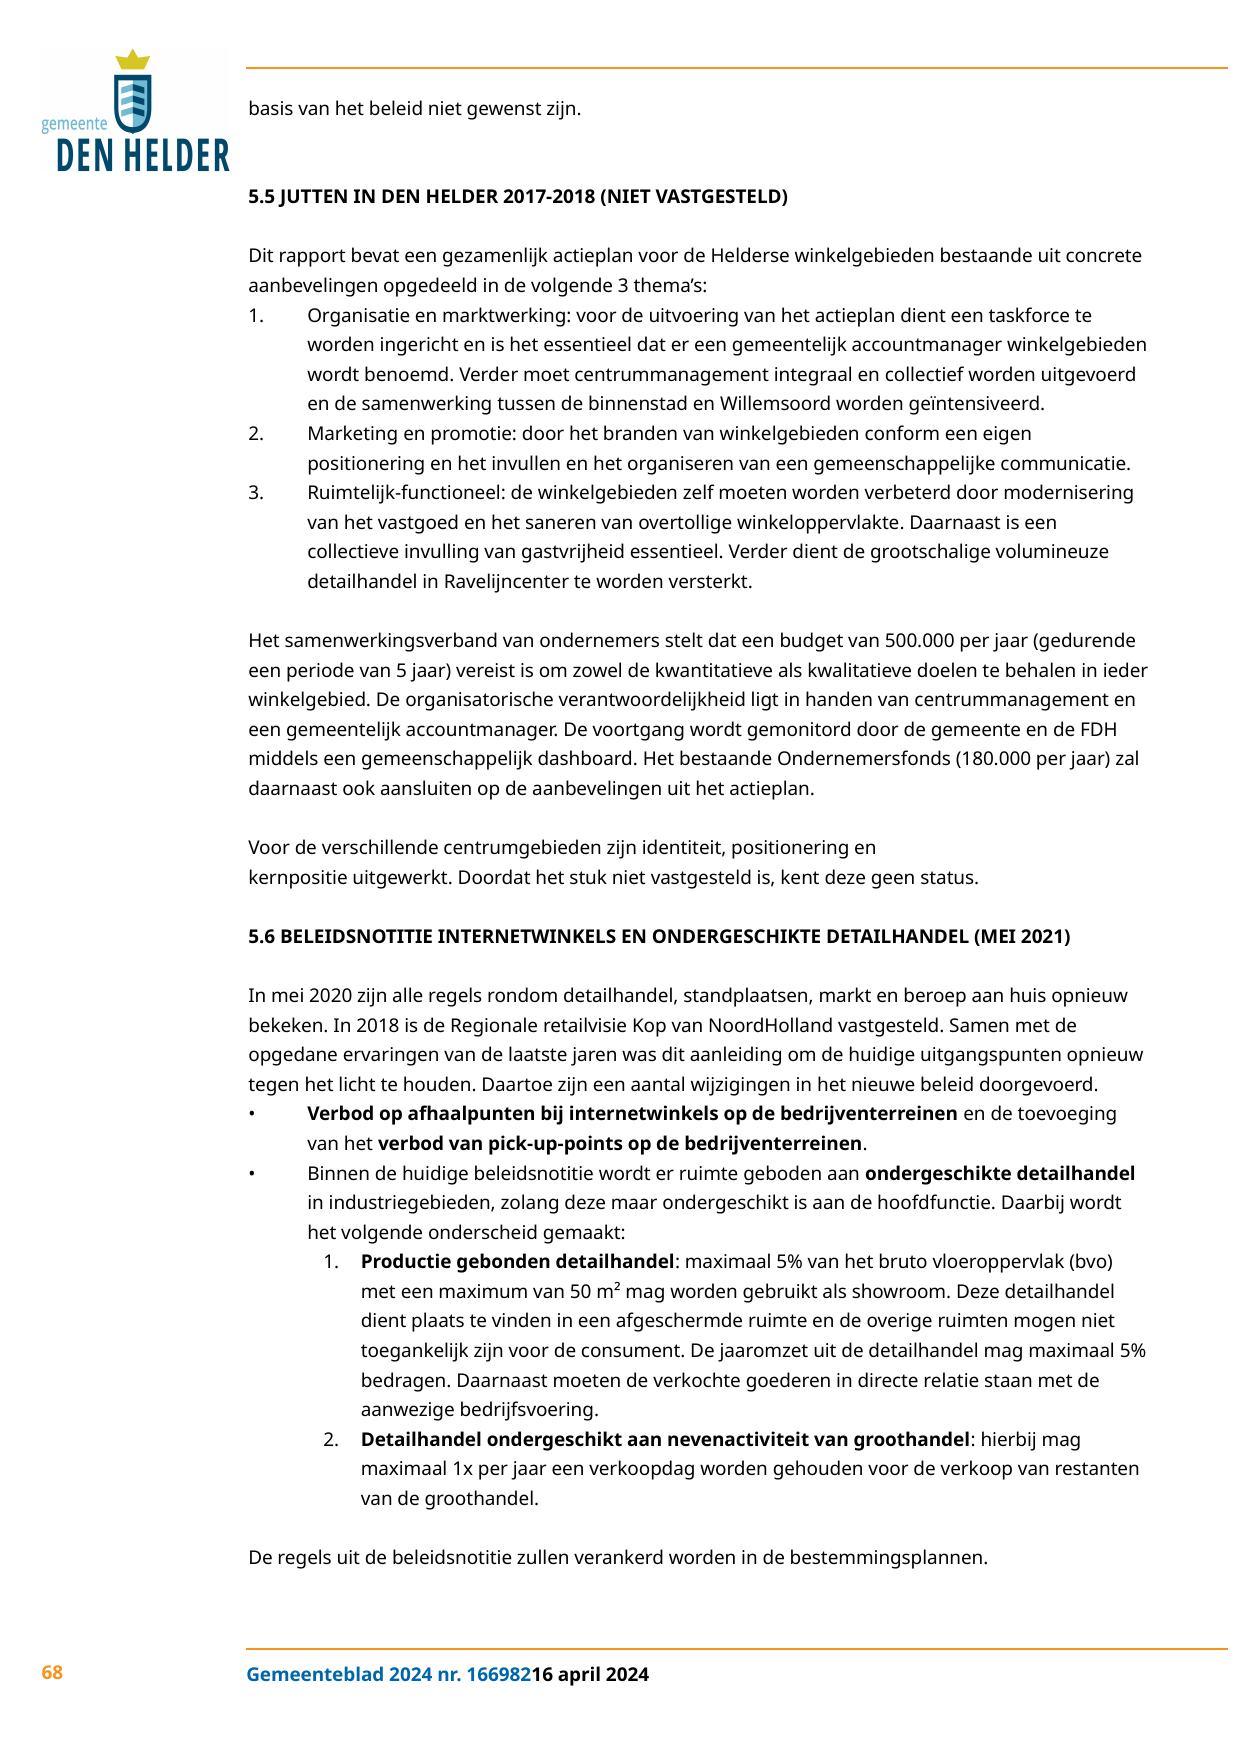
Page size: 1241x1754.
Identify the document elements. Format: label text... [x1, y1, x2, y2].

text De regels uit de beleidsnotitie zullen verankerd worden in de bestemmingsplannen. [248, 1544, 1152, 1570]
picture [130, 157, 135, 172]
text Dit rapport bevat een gezamenlijk actieplan voor de Helderse winkelgebieden bestaande uit concrete aanbevelingen opgedeeld in de volgende 3 thema’s: [248, 243, 1152, 298]
text Het samenwerkingsverband van ondernemers stelt dat een budget van 500.000 per jaar (gedurende een periode van 5 jaar) vereist is om zowel de kwantitatieve als kwalitatieve doelen te behalen in ieder winkelgebied. De organisatorische verantwoordelijkheid ligt in handen van centrummanagement en een gemeentelijk accountmanager. De voortgang wordt gemonitord door de gemeente en de FDH middels een gemeenschappelijk dashboard. Het bestaande Ondernemersfonds (180.000 per jaar) zal daarnaast ook aansluiten op de aanbevelingen uit het actieplan. [248, 627, 1152, 801]
picture [63, 144, 68, 165]
text basis van het beleid niet gewenst zijn. [248, 95, 1152, 121]
picture [220, 160, 224, 172]
list Detailhandel ondergeschikt aan nevenactiviteit van groothandel: hierbij mag maximaal 1x per jaar een verkoopdag worden gehouden voor de verkoop van restanten van de groothandel. [323, 1426, 1152, 1511]
list Binnen de huidige beleidsnotitie wordt er ruimte geboden aan ondergeschikte detailhandel in industriegebieden, zolang deze maar ondergeschikt is aan de hoofdfunctie. Daarbij wordt het volgende onderscheid gemaakt: [248, 1160, 1152, 1245]
list Verbod op afhaalpunten bij internetwinkels op de bedrijventerreinen en de toevoeging van het verbod van pick-up-points op de bedrijventerreinen. [248, 1101, 1152, 1156]
text kernpositie uitgewerkt. Doordat het stuk niet vastgesteld is, kent deze geen status. [248, 864, 1152, 890]
picture [182, 144, 187, 165]
list Productie gebonden detailhandel: maximaal 5% van het bruto vloeroppervlak (bvo) met een maximum van 50 m² mag worden gebruikt als showroom. Deze detailhandel dient plaats te vinden in een afgeschermde ruimte en de overige ruimten mogen niet toegankelijk zijn voor de consument. De jaaromzet uit de detailhandel mag maximaal 5% bedragen. Daarnaast moeten de verkochte goederen in directe relatie staan met de aanwezige bedrijfsvoering. [323, 1248, 1152, 1422]
text 5.6 BELEIDSNOTITIE INTERNETWINKELS EN ONDERGESCHIKTE DETAILHANDEL (MEI 2021) [248, 923, 1152, 949]
picture [41, 47, 231, 172]
picture [100, 154, 106, 172]
text Voor de verschillende centrumgebieden zijn identiteit, positionering en [248, 834, 1152, 860]
text 5.5 JUTTEN IN DEN HELDER 2017-2018 (NIET VASTGESTELD) [248, 183, 1152, 209]
list Marketing en promotie: door het branden van winkelgebieden conform een eigen positionering en het invullen en het organiseren van een gemeenschappelijke communicatie. [248, 420, 1152, 476]
list Ruimtelijk-functioneel: de winkelgebieden zelf moeten worden verbeterd door modernisering van het vastgoed en het saneren van overtollige winkeloppervlakte. Daarnaast is een collectieve invulling van gastvrijheid essentieel. Verder dient de grootschalige volumineuze detailhandel in Ravelijncenter te worden versterkt. [248, 479, 1152, 594]
list Organisatie en marktwerking: voor de uitvoering van het actieplan dient een taskforce te worden ingericht en is het essentieel dat er een gemeentelijk accountmanager winkelgebieden wordt benoemd. Verder moet centrummanagement integraal en collectief worden uitgevoerd en de samenwerking tussen de binnenstad en Willemsoord worden geïntensiveerd. [248, 302, 1152, 416]
text In mei 2020 zijn alle regels rondom detailhandel, standplaatsen, markt en beroep aan huis opnieuw bekeken. In 2018 is de Regionale retailvisie Kop van NoordHolland vastgesteld. Samen met de opgedane ervaringen van de laatste jaren was dit aanleiding om de huidige uitgangspunten opnieuw tegen het licht te houden. Daartoe zijn een aantal wijzigingen in het nieuwe beleid doorgevoerd. [248, 982, 1152, 1097]
